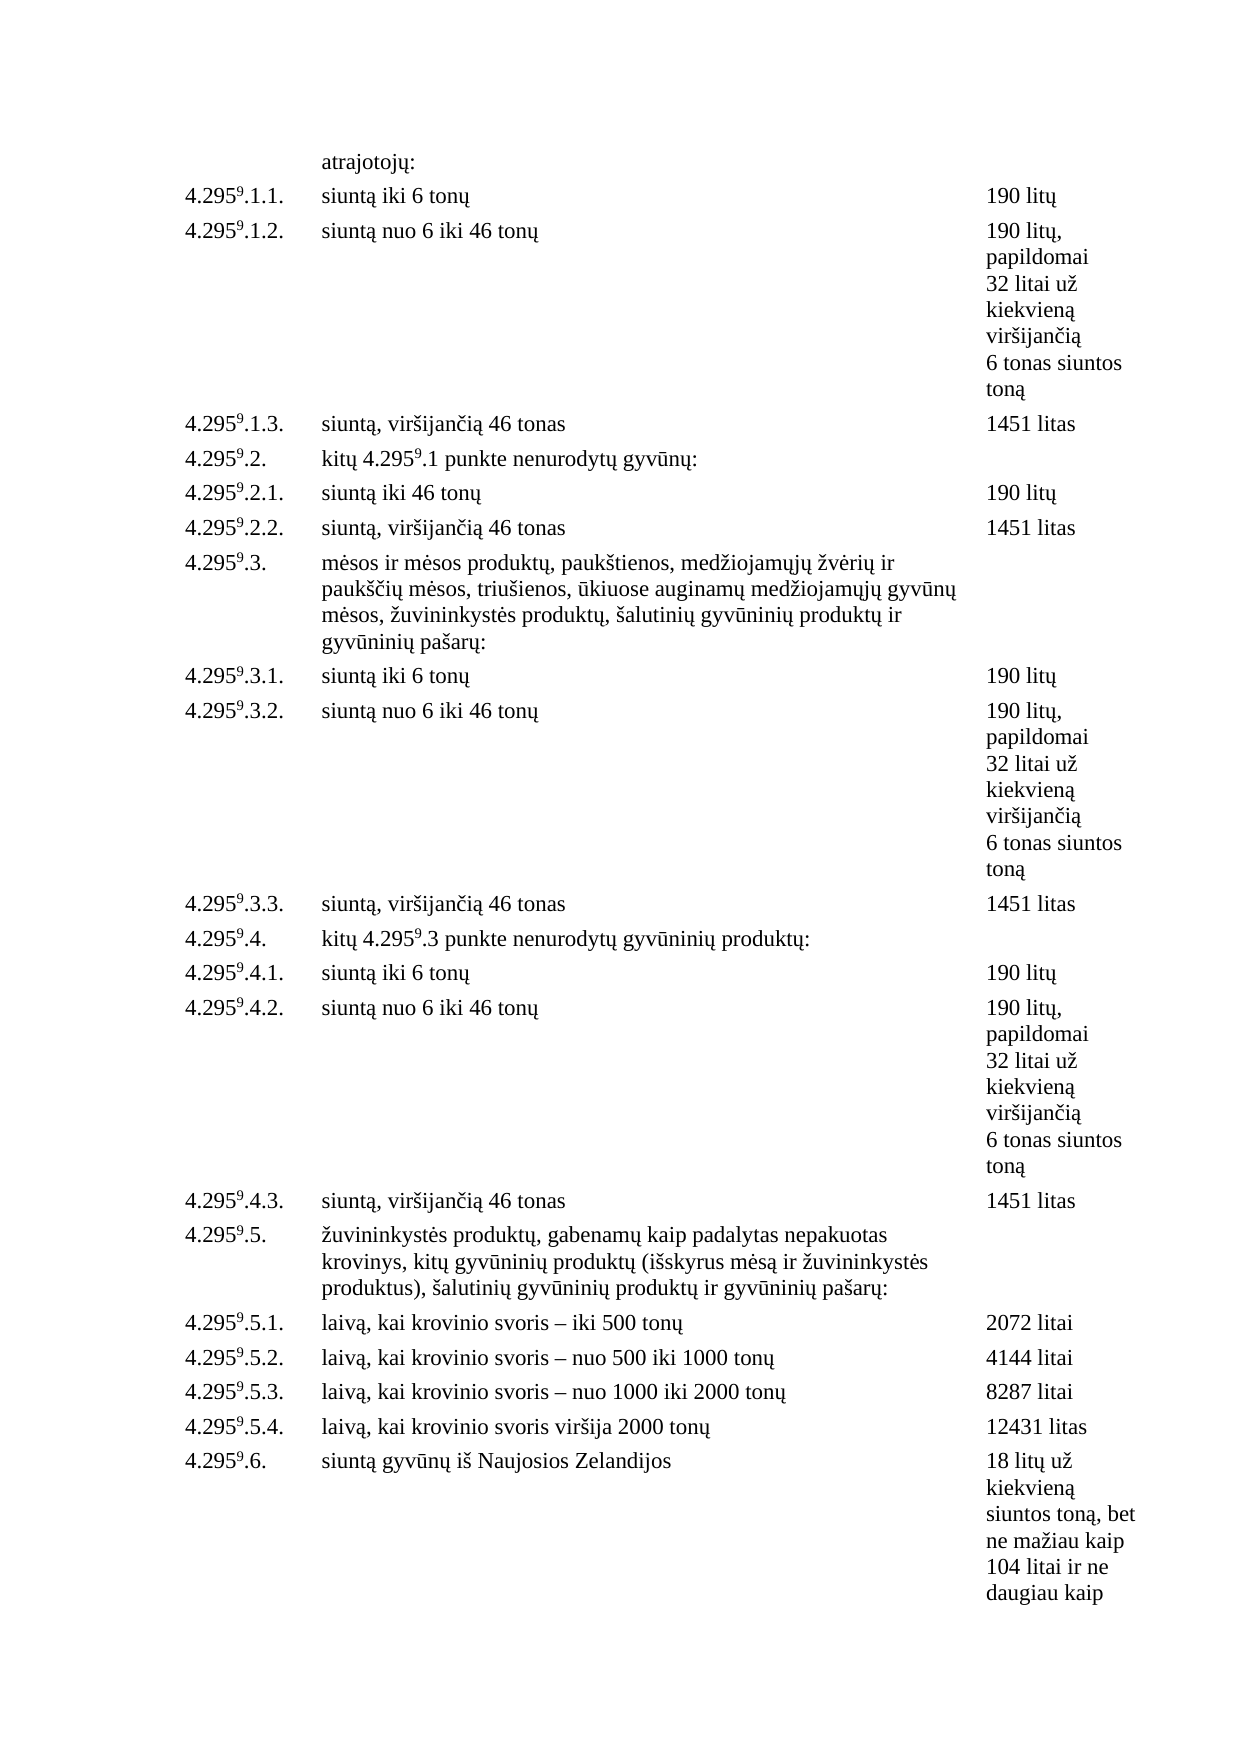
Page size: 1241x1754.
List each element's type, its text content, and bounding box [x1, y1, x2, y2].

table_cell [986, 445, 1148, 479]
table_cell 4.2959.5.4. [174, 1413, 321, 1448]
table_cell 190 litų [986, 959, 1148, 994]
table_cell 8287 litai [986, 1378, 1148, 1413]
table_cell 2072 litai [986, 1309, 1148, 1343]
table_cell 4.2959.5.2. [174, 1344, 321, 1378]
table_cell siuntą nuo 6 iki 46 tonų [321, 217, 986, 410]
table_cell siuntą iki 6 tonų [321, 663, 986, 697]
table_cell 4.2959.2.1. [174, 479, 321, 514]
table_cell 4.2959.2.2. [174, 514, 321, 549]
table_cell 4.2959.4. [174, 925, 321, 959]
table_cell 12431 litas [986, 1413, 1148, 1448]
table_cell 1451 litas [986, 1187, 1148, 1221]
table_cell 4.2959.3. [174, 549, 321, 662]
table_cell siuntą, viršijančią 46 tonas [321, 514, 986, 549]
table_cell 4.2959.4.1. [174, 959, 321, 994]
table_cell kitų 4.2959.1 punkte nenurodytų gyvūnų: [321, 445, 986, 479]
table_cell 4.2959.4.3. [174, 1187, 321, 1221]
table_cell 190 litų [986, 663, 1148, 697]
table_cell 4.2959.6. [174, 1448, 321, 1606]
table_cell 1451 litas [986, 890, 1148, 924]
table_cell kitų 4.2959.3 punkte nenurodytų gyvūninių produktų: [321, 925, 986, 959]
table_cell siuntą, viršijančią 46 tonas [321, 410, 986, 444]
table_cell atrajotojų: [321, 148, 986, 182]
table_cell 4.2959.1.2. [174, 217, 321, 410]
table_cell [986, 549, 1148, 662]
table_cell 190 litų [986, 479, 1148, 514]
table_cell [986, 925, 1148, 959]
table_cell 4.2959.5.3. [174, 1378, 321, 1413]
table_cell 4.2959.1.3. [174, 410, 321, 444]
table_cell siuntą iki 6 tonų [321, 183, 986, 217]
table_cell siuntą iki 46 tonų [321, 479, 986, 514]
table_cell 190 litų [986, 183, 1148, 217]
table_cell 4.2959.3.1. [174, 663, 321, 697]
table_cell mėsos ir mėsos produktų, paukštienos, medžiojamųjų žvėrių ir paukščių mėsos, triušienos, ūkiuose auginamų medžiojamųjų gyvūnų mėsos, žuvininkystės produktų, šalutinių gyvūninių produktų ir gyvūninių pašarų: [321, 549, 986, 662]
table_cell 4.2959.5. [174, 1221, 321, 1309]
table_cell siuntą, viršijančią 46 tonas [321, 1187, 986, 1221]
table_cell laivą, kai krovinio svoris – iki 500 tonų [321, 1309, 986, 1343]
table_cell 4.2959.5.1. [174, 1309, 321, 1343]
table_cell siuntą gyvūnų iš Naujosios Zelandijos [321, 1448, 986, 1606]
table_cell žuvininkystės produktų, gabenamų kaip padalytas nepakuotas krovinys, kitų gyvūninių produktų (išskyrus mėsą ir žuvininkystės produktus), šalutinių gyvūninių produktų ir gyvūninių pašarų: [321, 1221, 986, 1309]
table_cell 1451 litas [986, 410, 1148, 444]
table_cell [986, 1221, 1148, 1309]
table_cell 4.2959.4.2. [174, 994, 321, 1187]
table_cell 4.2959.2. [174, 445, 321, 479]
table_cell 190 litų, papildomai 32 litai už kiekvieną viršijančią 6 tonas siuntos toną [986, 697, 1148, 890]
table_cell 4.2959.3.2. [174, 697, 321, 890]
table_cell laivą, kai krovinio svoris – nuo 1000 iki 2000 tonų [321, 1378, 986, 1413]
table_cell 4.2959.1.1. [174, 183, 321, 217]
table_cell siuntą nuo 6 iki 46 tonų [321, 994, 986, 1187]
table_cell 18 litų už kiekvieną siuntos toną, bet ne mažiau kaip 104 litai ir ne daugiau kaip [986, 1448, 1148, 1606]
table_cell [174, 148, 321, 182]
table_cell siuntą nuo 6 iki 46 tonų [321, 697, 986, 890]
table_cell 190 litų, papildomai 32 litai už kiekvieną viršijančią 6 tonas siuntos toną [986, 994, 1148, 1187]
table_cell 4144 litai [986, 1344, 1148, 1378]
table_cell laivą, kai krovinio svoris viršija 2000 tonų [321, 1413, 986, 1448]
table_cell 1451 litas [986, 514, 1148, 549]
table_cell siuntą iki 6 tonų [321, 959, 986, 994]
table_cell 4.2959.3.3. [174, 890, 321, 924]
table_cell 190 litų, papildomai 32 litai už kiekvieną viršijančią 6 tonas siuntos toną [986, 217, 1148, 410]
table_cell [986, 148, 1148, 182]
table_cell siuntą, viršijančią 46 tonas [321, 890, 986, 924]
table_cell laivą, kai krovinio svoris – nuo 500 iki 1000 tonų [321, 1344, 986, 1378]
